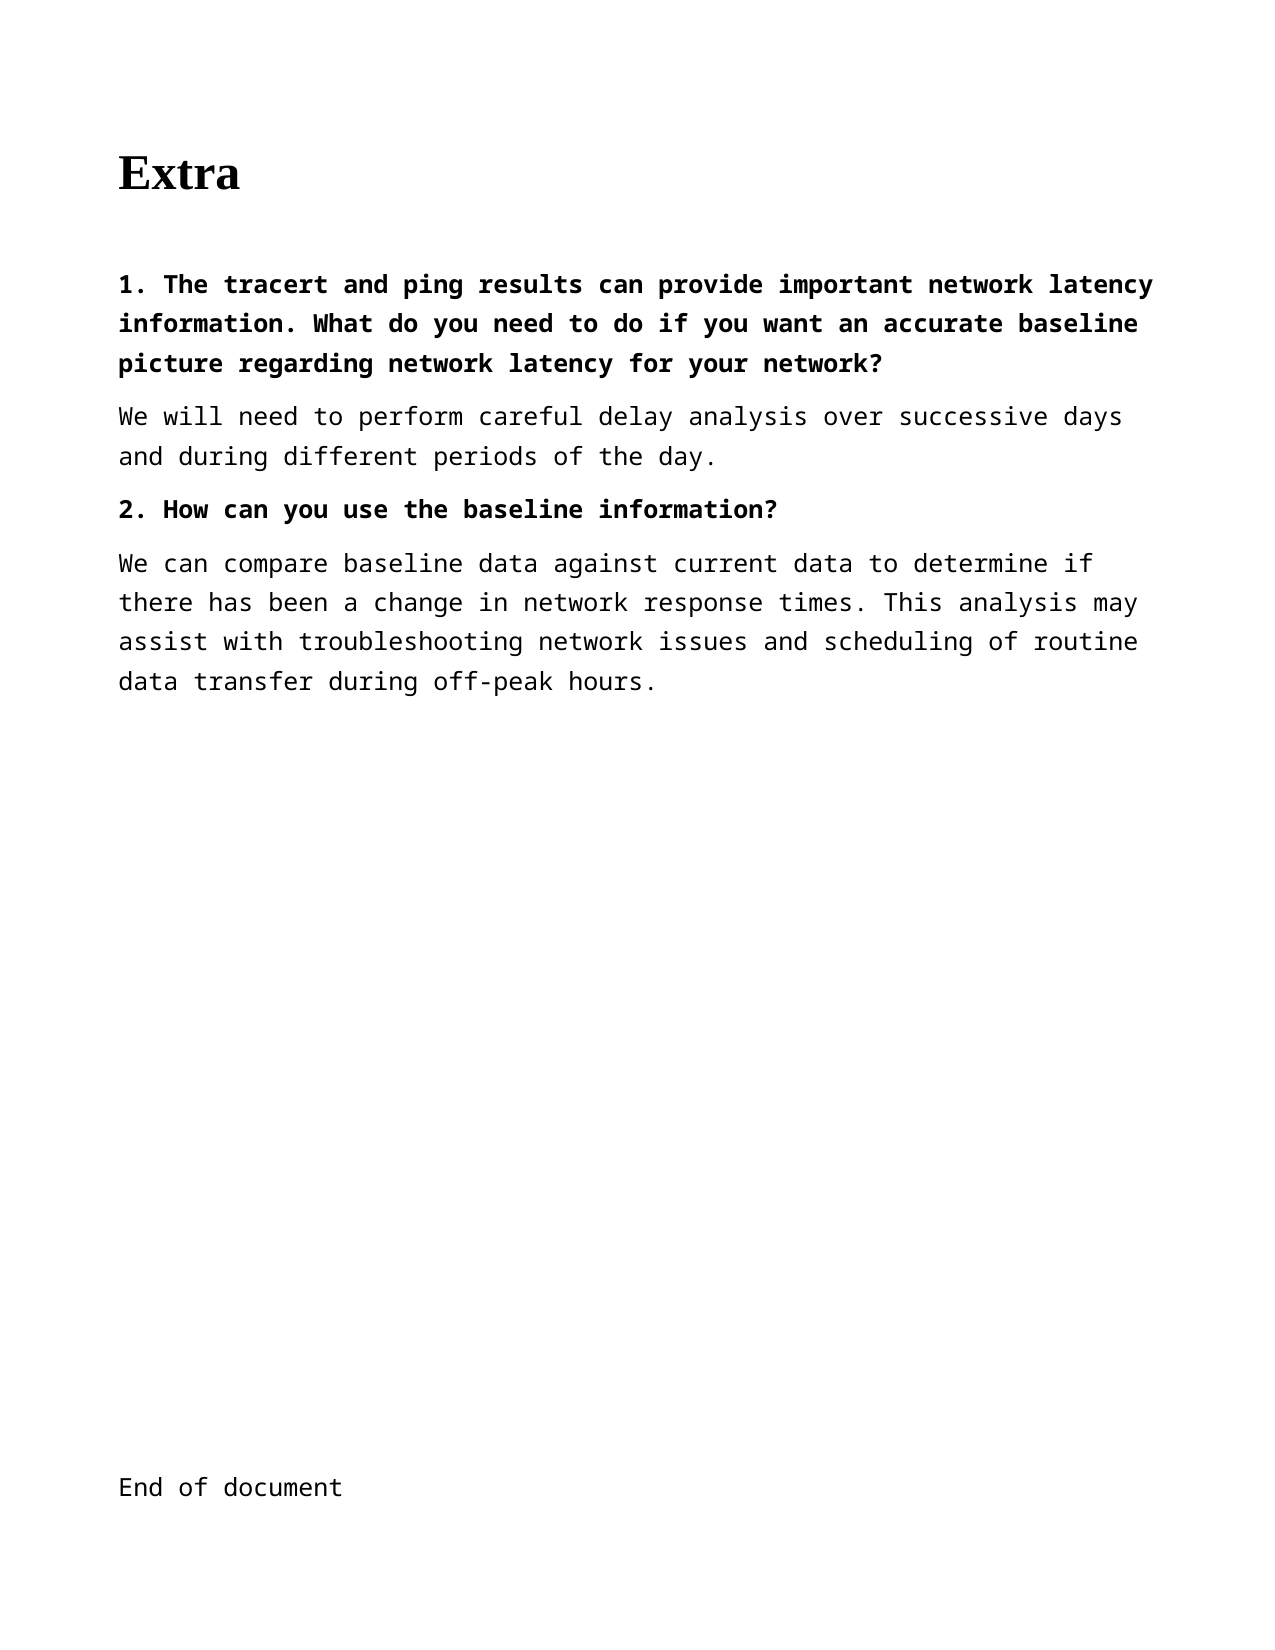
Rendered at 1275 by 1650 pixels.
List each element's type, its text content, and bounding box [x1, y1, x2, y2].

text 1. The tracert and ping results can provide important network latency information. What do you need to do if you want an accurate baseline picture regarding network latency for your network? [118, 267, 1157, 379]
text 2. How can you use the baseline information? [118, 492, 1157, 526]
text We can compare baseline data against current data to determine if there has been a change in network response times. This analysis may assist with troubleshooting network issues and scheduling of routine data transfer during off-peak hours. [118, 546, 1157, 697]
text We will need to perform careful delay analysis over successive days and during different periods of the day. [118, 399, 1157, 472]
subtitle Extra [118, 143, 1157, 201]
text End of document [118, 1469, 1157, 1503]
